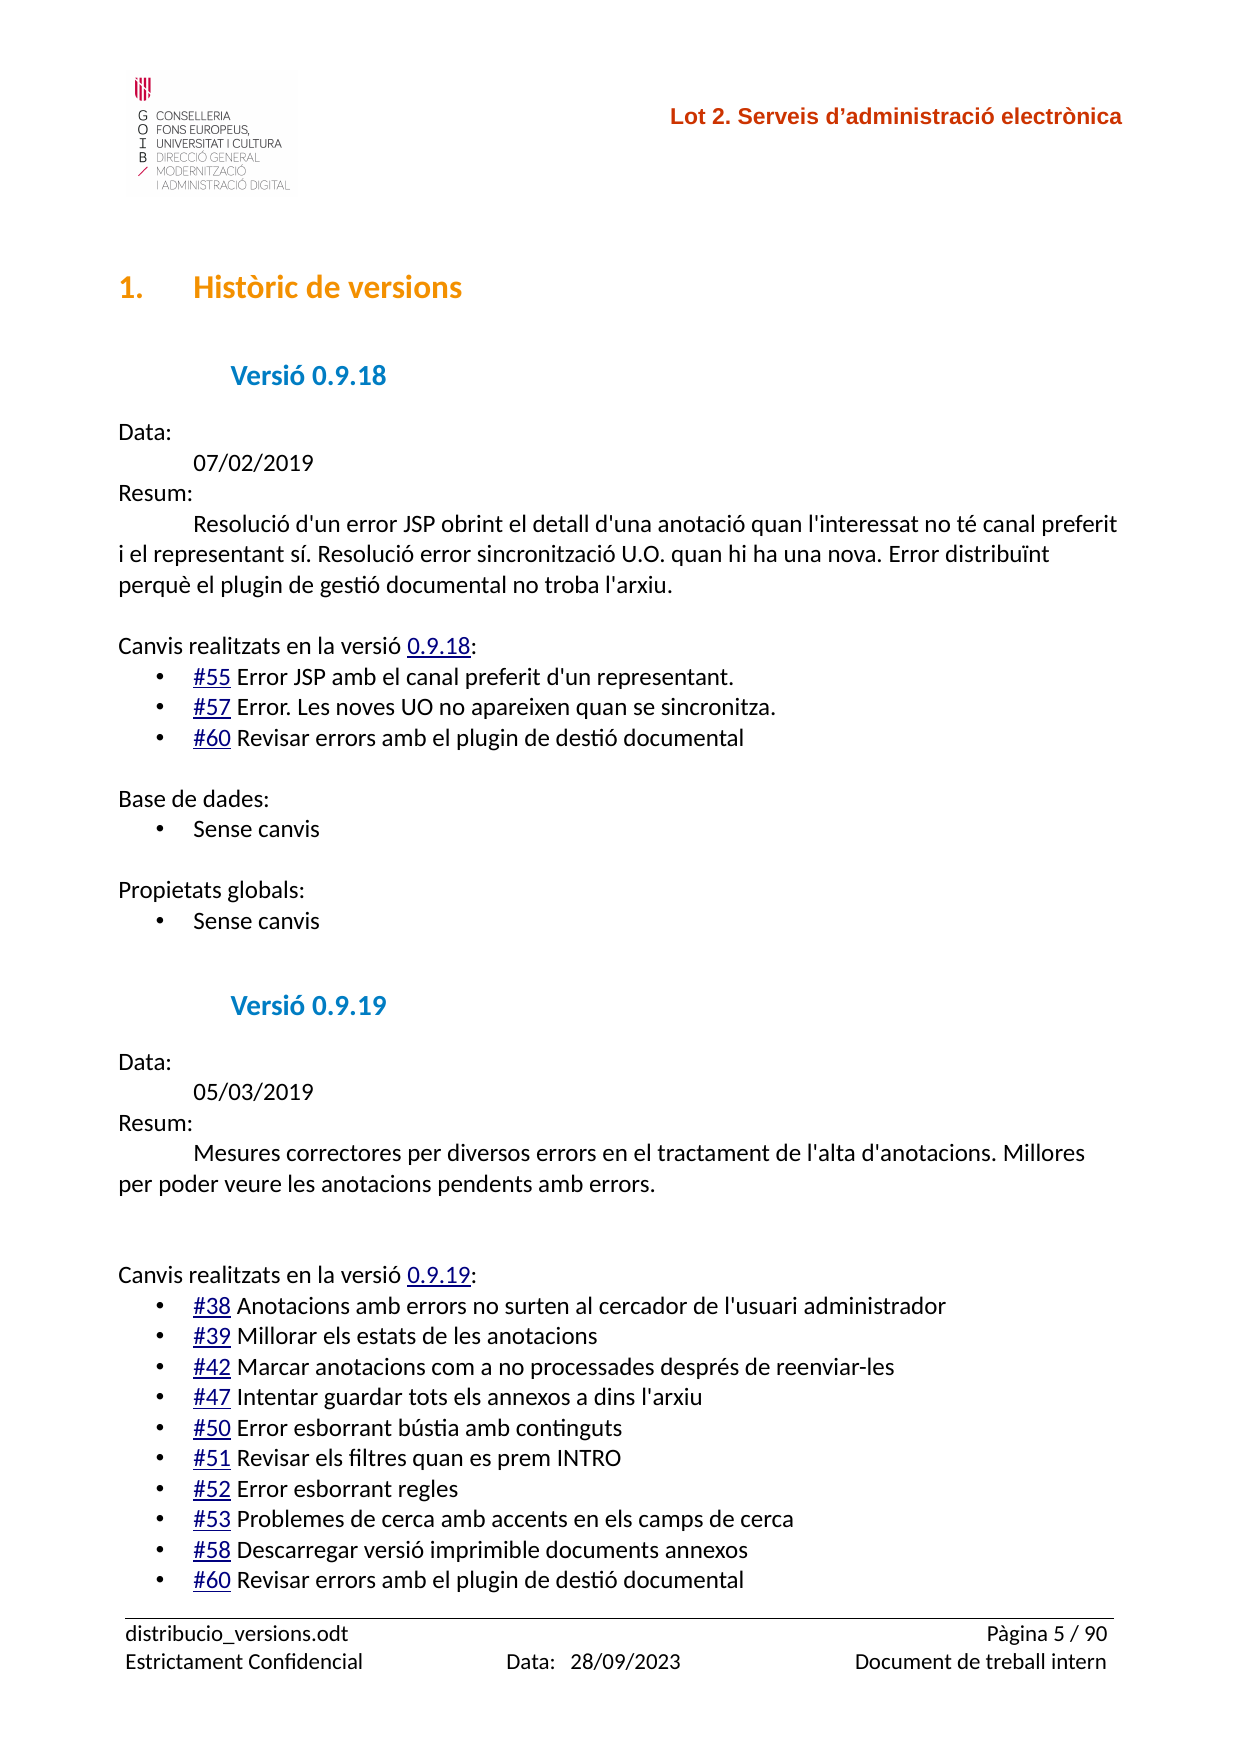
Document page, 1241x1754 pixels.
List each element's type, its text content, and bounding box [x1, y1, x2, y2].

text Resolució d'un error JSP obrint el detall d'una anotació quan l'interessat no té canal preferit i el representant sí. Resolució error sincronització U.O. quan hi ha una nova. Error distribuïnt perquè el plugin de gestió documental no troba l'arxiu. [118, 508, 1122, 600]
text Base de dades: [118, 783, 1122, 813]
text Data: [118, 1046, 1122, 1076]
list #52 Error esborrant regles [156, 1473, 1122, 1504]
text Resum: [118, 1107, 1122, 1137]
list Sense canvis [156, 813, 1122, 844]
text Propietats globals: [118, 874, 1122, 905]
list #38 Anotacions amb errors no surten al cercador de l'usuari administrador [156, 1290, 1122, 1321]
list #60 Revisar errors amb el plugin de destió documental [156, 722, 1122, 752]
list #50 Error esborrant bústia amb continguts [156, 1412, 1122, 1443]
list #51 Revisar els filtres quan es prem INTRO [156, 1443, 1122, 1473]
text Canvis realitzats en la versió 0.9.18: [118, 630, 1122, 661]
text 07/02/2019 [118, 447, 1122, 478]
list #57 Error. Les noves UO no apareixen quan se sincronitza. [156, 691, 1122, 722]
subtitle Versió 0.9.19 [153, 987, 1122, 1022]
list #55 Error JSP amb el canal preferit d'un representant. [156, 661, 1122, 691]
list #39 Millorar els estats de les anotacions [156, 1321, 1122, 1351]
text Resum: [118, 478, 1122, 508]
text 05/03/2019 [118, 1076, 1122, 1107]
subtitle Versió 0.9.18 [153, 357, 1122, 393]
text Mesures correctores per diversos errors en el tractament de l'alta d'anotacions. Millores per poder veure les anotacions pendents amb errors. [118, 1137, 1122, 1198]
subtitle Històric de versions [118, 266, 1122, 307]
list #47 Intentar guardar tots els annexos a dins l'arxiu [156, 1382, 1122, 1412]
list Sense canvis [156, 905, 1122, 935]
list #58 Descarregar versió imprimible documents annexos [156, 1534, 1122, 1565]
list #60 Revisar errors amb el plugin de destió documental [156, 1565, 1122, 1595]
text Canvis realitzats en la versió 0.9.19: [118, 1259, 1122, 1290]
picture [126, 70, 299, 197]
list #42 Marcar anotacions com a no processades després de reenviar-les [156, 1351, 1122, 1382]
list #53 Problemes de cerca amb accents en els camps de cerca [156, 1504, 1122, 1534]
text Data: [118, 417, 1122, 447]
